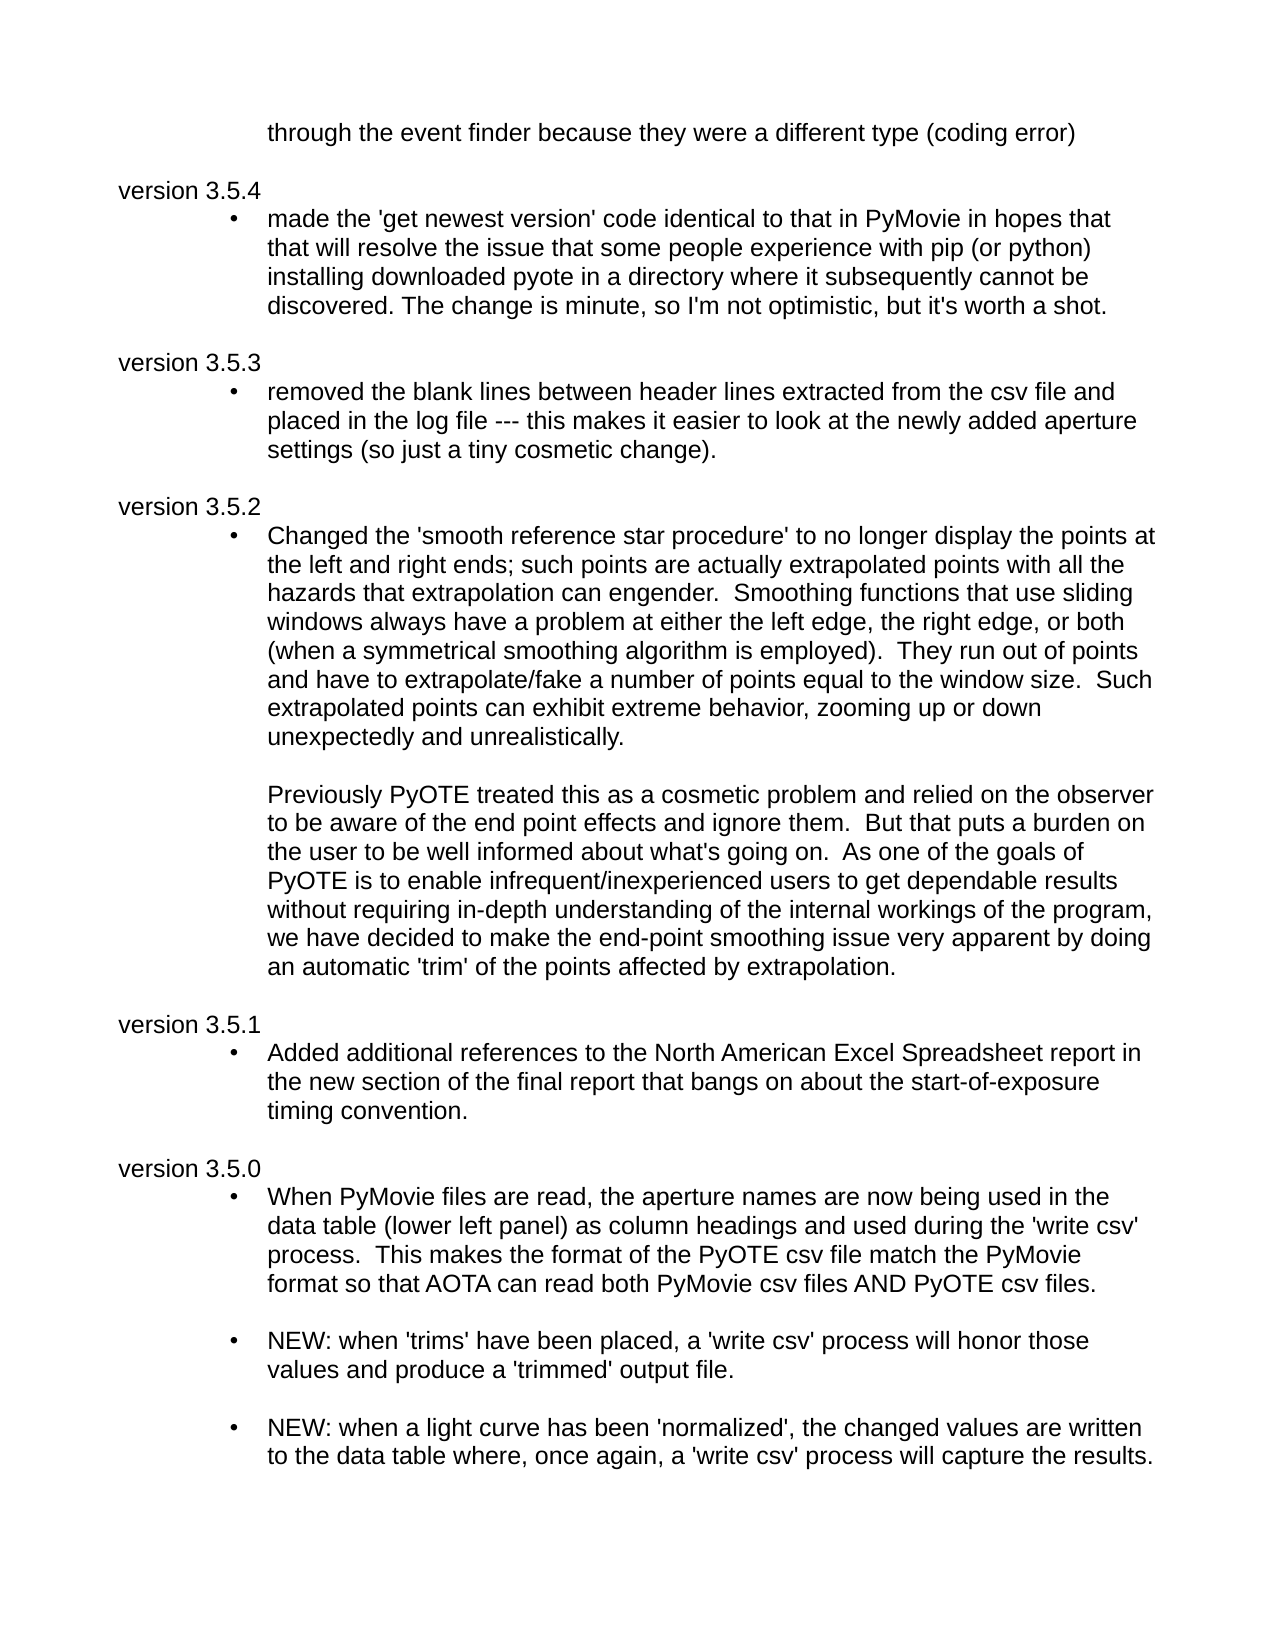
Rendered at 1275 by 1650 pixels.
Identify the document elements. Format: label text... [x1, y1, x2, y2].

text version 3.5.2 [118, 492, 1157, 521]
list Changed the 'smooth reference star procedure' to no longer display the points at the left and right ends; such points are actually extrapolated points with all the hazards that extrapolation can engender. Smoothing functions that use sliding windows always have a problem at either the left edge, the right edge, or both (when a symmetrical smoothing algorithm is employed). They run out of points and have to extrapolate/fake a number of points equal to the window size. Such extrapolated points can exhibit extreme behavior, zooming up or down unexpectedly and unrealistically. Previously PyOTE treated this as a cosmetic problem and relied on the observer to be aware of the end point effects and ignore them. But that puts a burden on the user to be well informed about what's going on. As one of the goals of PyOTE is to enable infrequent/inexperienced users to get dependable results without requiring in-depth understanding of the internal workings of the program, we have decided to make the end-point smoothing issue very apparent by doing an automatic 'trim' of the points affected by extrapolation. [229, 521, 1157, 1010]
list through the event finder because they were a different type (coding error) [229, 118, 1157, 176]
list NEW: when 'trims' have been placed, a 'write csv' process will honor those values and produce a 'trimmed' output file. [229, 1326, 1157, 1412]
text version 3.5.4 [118, 176, 1157, 204]
list When PyMovie files are read, the aperture names are now being used in the data table (lower left panel) as column headings and used during the 'write csv' process. This makes the format of the PyOTE csv file match the PyMovie format so that AOTA can read both PyMovie csv files AND PyOTE csv files. [229, 1182, 1157, 1326]
text version 3.5.3 [118, 348, 1157, 377]
text version 3.5.0 [118, 1153, 1157, 1182]
list Added additional references to the North American Excel Spreadsheet report in the new section of the final report that bangs on about the start-of-exposure timing convention. [229, 1038, 1157, 1153]
list made the 'get newest version' code identical to that in PyMovie in hopes that that will resolve the issue that some people experience with pip (or python) installing downloaded pyote in a directory where it subsequently cannot be discovered. The change is minute, so I'm not optimistic, but it's worth a shot. [229, 204, 1157, 348]
list removed the blank lines between header lines extracted from the csv file and placed in the log file --- this makes it easier to look at the newly added aperture settings (so just a tiny cosmetic change). [229, 377, 1157, 492]
list NEW: when a light curve has been 'normalized', the changed values are written to the data table where, once again, a 'write csv' process will capture the results. [229, 1412, 1157, 1499]
text version 3.5.1 [118, 1010, 1157, 1038]
